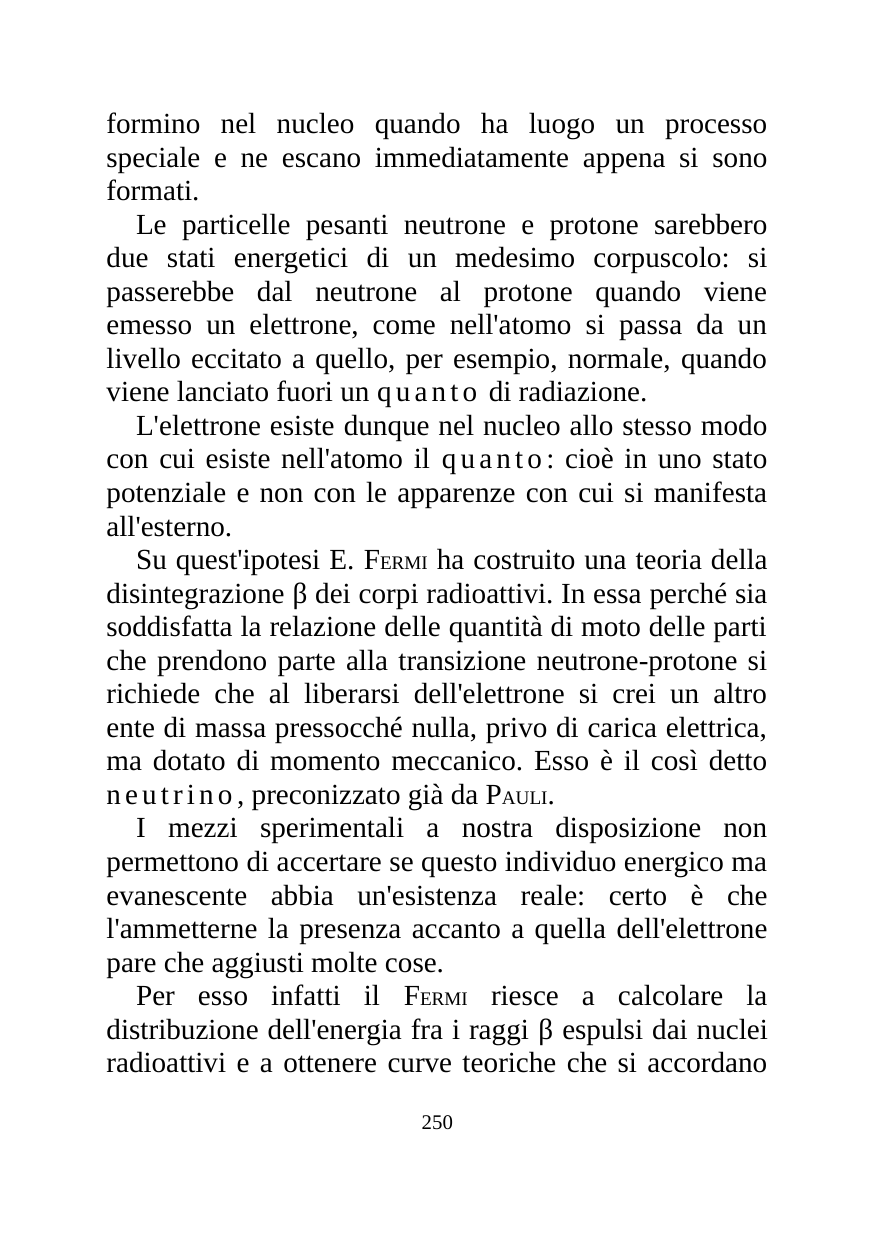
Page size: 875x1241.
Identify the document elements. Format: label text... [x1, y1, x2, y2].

text formino nel nucleo quando ha luogo un processo speciale e ne escano immediatamente appena si sono formati. [106, 106, 768, 207]
text I mezzi sperimentali a nostra disposizione non permettono di accertare se questo individuo energico ma evanescente abbia un'esistenza reale: certo è che l'ammetterne la presenza accanto a quella dell'elettrone pare che aggiusti molte cose. [106, 811, 768, 978]
text L'elettrone esiste dunque nel nucleo allo stesso modo con cui esiste nell'atomo il quanto: cioè in uno stato potenziale e non con le apparenze con cui si manifesta all'esterno. [106, 408, 768, 542]
text Le particelle pesanti neutrone e protone sarebbero due stati energetici di un medesimo corpuscolo: si passerebbe dal neutrone al protone quando viene emesso un elettrone, come nell'atomo si passa da un livello eccitato a quello, per esempio, normale, quando viene lanciato fuori un quanto di radiazione. [106, 207, 768, 408]
text Su quest'ipotesi E. Fermi ha costruito una teoria della disintegrazione β dei corpi radioattivi. In essa perché sia soddisfatta la relazione delle quantità di moto delle parti che prendono parte alla transizione neutrone-protone si richiede che al liberarsi dell'elettrone si crei un altro ente di massa pressocché nulla, privo di carica elettrica, ma dotato di momento meccanico. Esso è il così detto neutrino, preconizzato già da Pauli. [106, 542, 768, 811]
text Per esso infatti il Fermi riesce a calcolare la distribuzione dell'energia fra i raggi β espulsi dai nuclei radioattivi e a ottenere curve teoriche che si accordano [106, 978, 768, 1079]
